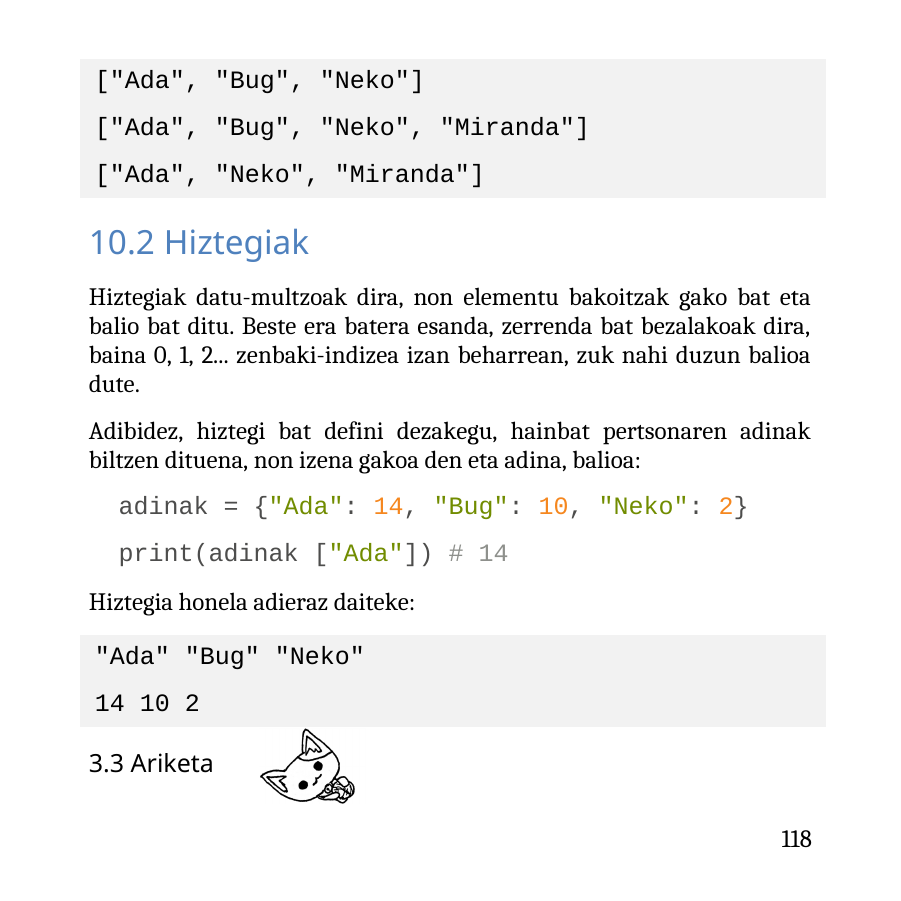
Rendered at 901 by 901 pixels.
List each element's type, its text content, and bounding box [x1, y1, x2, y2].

text Hiztegiak datu-multzoak dira, non elementu bakoitzak gako bat eta balio bat ditu. Beste era batera esanda, zerrenda bat bezalakoak dira, baina 0, 1, 2... zenbaki-indizea izan beharrean, zuk nahi duzun balioa dute. [89, 283, 811, 398]
text ["Ada", "Neko", "Miranda"] [86, 153, 820, 192]
text [366, 746, 811, 780]
text ["Ada", "Bug", "Neko"] [86, 65, 820, 96]
text Adibidez, hiztegi bat defini dezakegu, hainbat pertsonaren adinak biltzen dituena, non izena gakoa den eta adina, balioa: [89, 417, 811, 474]
picture [259, 728, 366, 804]
text 14 10 2 [86, 682, 820, 721]
text adinak = {"Ada": 14, "Bug": 10, "Neko": 2} [118, 493, 811, 522]
text print(adinak ["Ada"]) # 14 [118, 540, 811, 569]
text 3.3 Ariketa [89, 746, 259, 780]
text "Ada" "Bug" "Neko" [86, 641, 820, 672]
subtitle Hiztegiak [89, 219, 811, 264]
text Hiztegia honela adieraz daiteke: [89, 587, 811, 616]
text ["Ada", "Bug", "Neko", "Miranda"] [86, 106, 820, 143]
